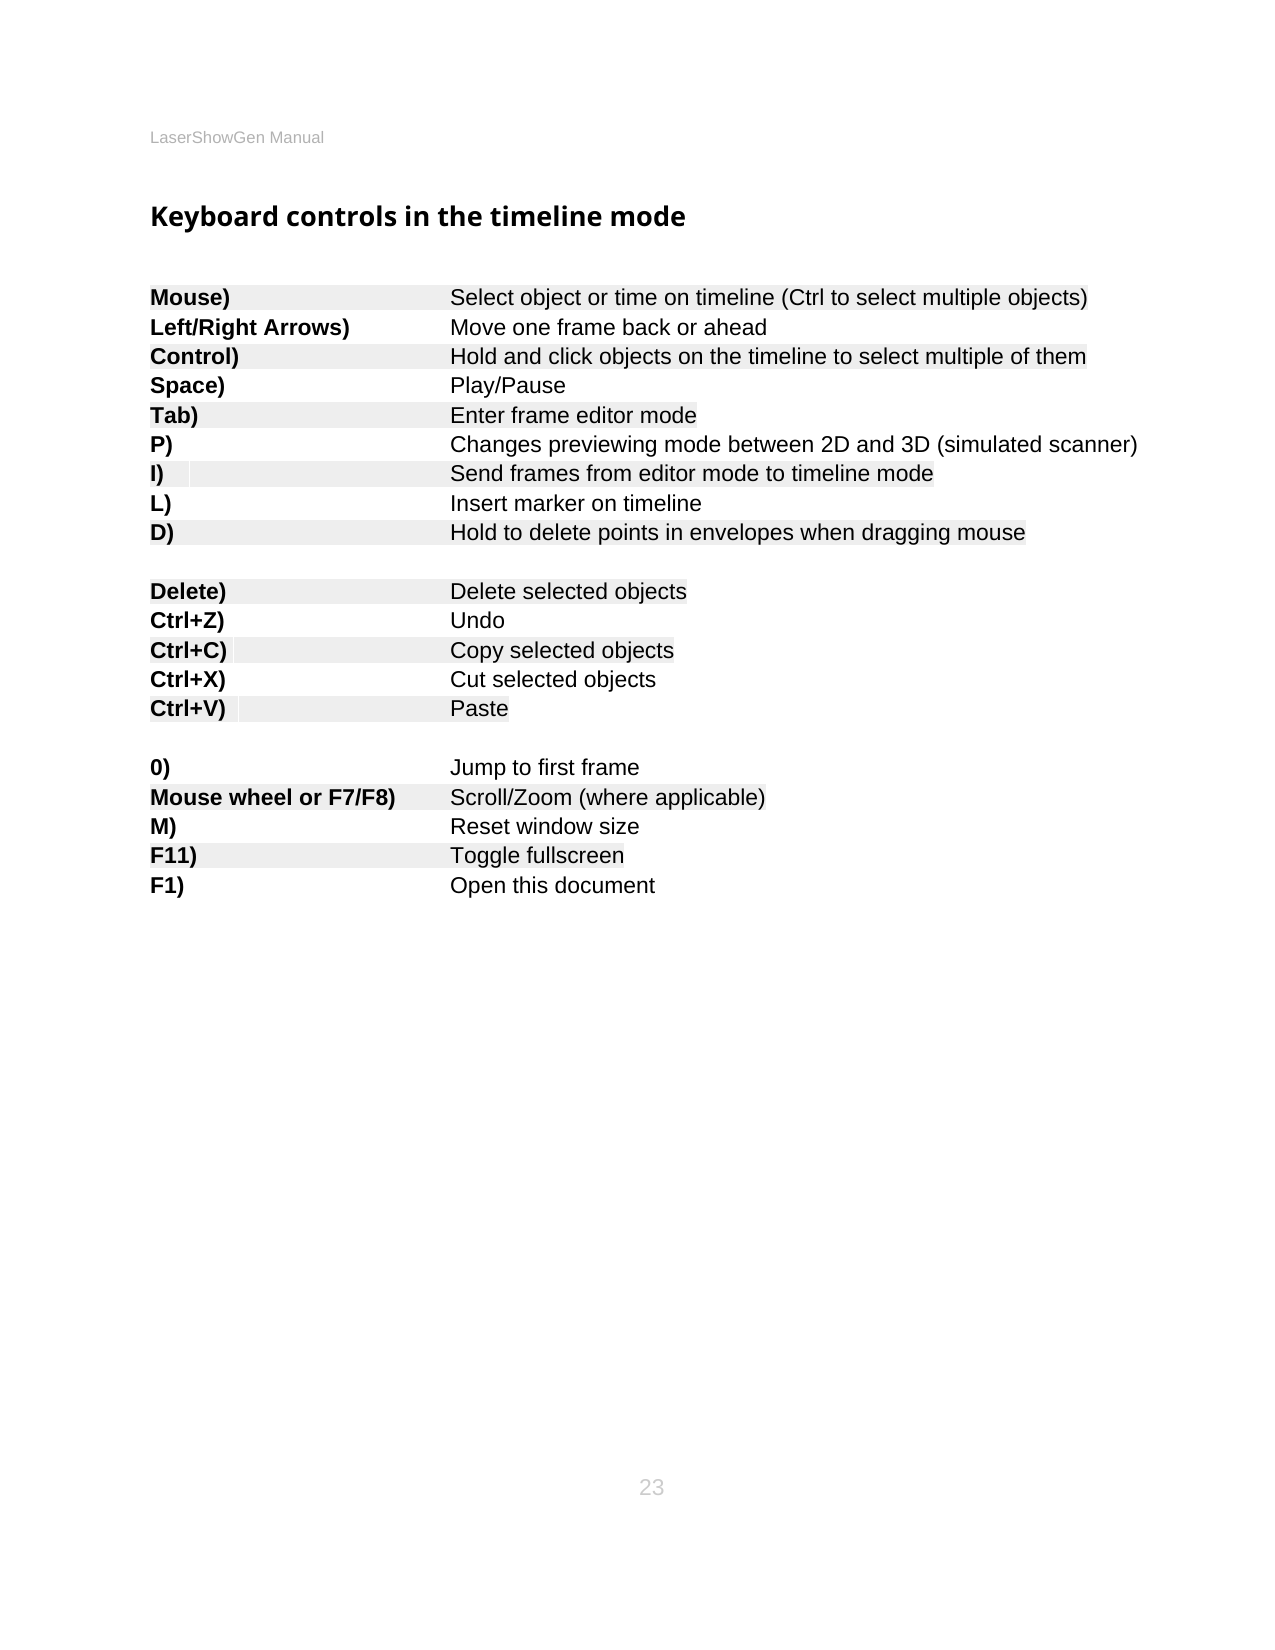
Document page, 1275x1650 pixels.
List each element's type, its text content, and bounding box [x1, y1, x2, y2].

text Mouse wheel or F7/F8) Scroll/Zoom (where applicable) [150, 784, 1153, 810]
text Left/Right Arrows) Move one frame back or ahead [150, 314, 1153, 340]
text L) Insert marker on timeline [150, 490, 1153, 516]
text F1) Open this document [150, 872, 1153, 898]
text I) Send frames from editor mode to timeline mode [150, 461, 1153, 487]
text M) Reset window size [150, 813, 1153, 839]
text D) Hold to delete points in envelopes when dragging mouse [150, 520, 1153, 545]
text Ctrl+V) Paste [150, 696, 1153, 722]
text Tab) Enter frame editor mode [150, 402, 1153, 428]
text Control) Hold and click objects on the timeline to select multiple of them [150, 343, 1153, 369]
text Space) Play/Pause [150, 373, 1153, 398]
text Ctrl+X) Cut selected objects [150, 667, 1153, 692]
text 0) Jump to first frame [150, 755, 1153, 780]
subtitle Keyboard controls in the timeline mode [150, 197, 1153, 234]
text Ctrl+Z) Undo [150, 608, 1153, 633]
text Ctrl+C) Copy selected objects [150, 637, 1153, 663]
text P) Changes previewing mode between 2D and 3D (simulated scanner) [150, 432, 1153, 457]
text Delete) Delete selected objects [150, 578, 1153, 604]
text Mouse) Select object or time on timeline (Ctrl to select multiple objects) [150, 285, 1153, 310]
text F11) Toggle fullscreen [150, 843, 1153, 868]
